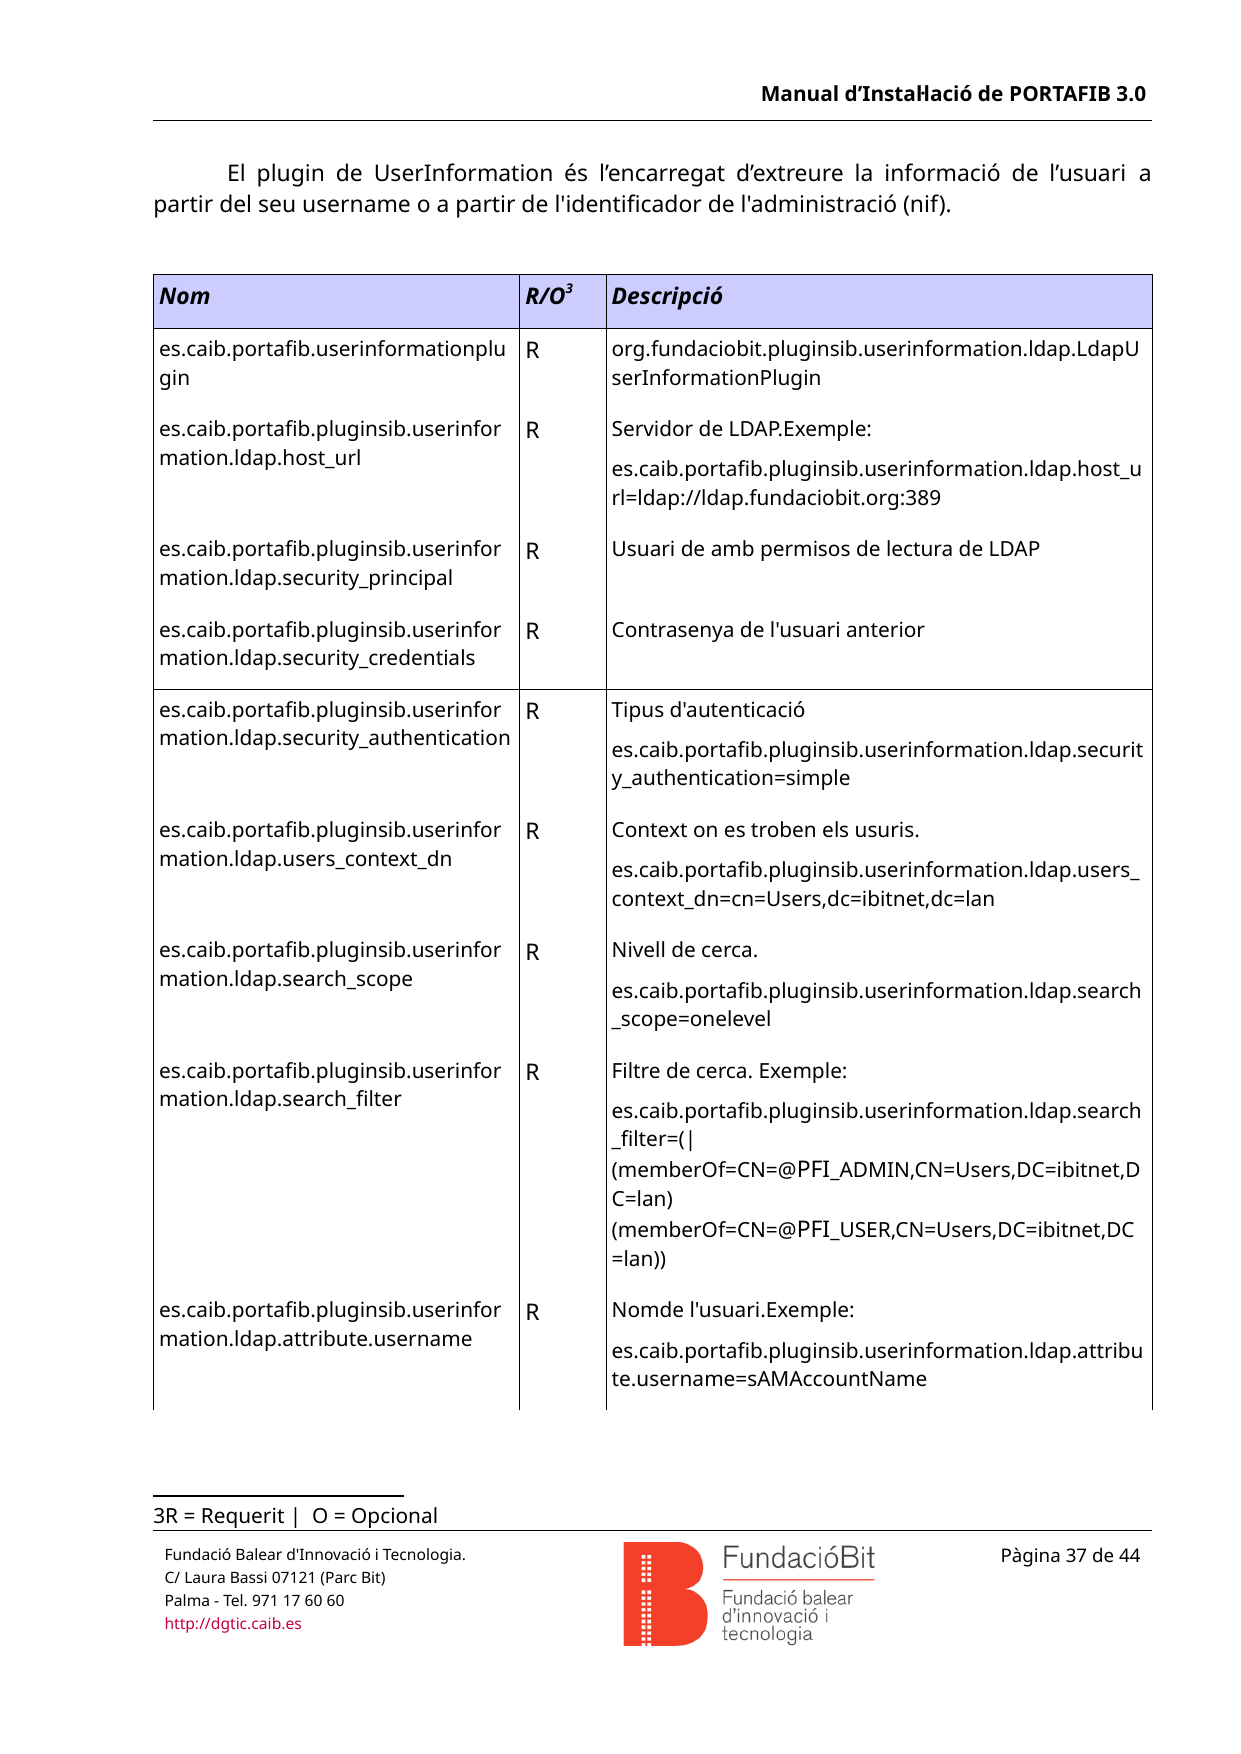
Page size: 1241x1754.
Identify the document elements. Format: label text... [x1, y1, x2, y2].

table_cell Servidor de LDAP.Exemple: es.caib.portafib.pluginsib.userinformation.ldap.host_url=ldap://ldap.fundaciobit.org:389 [607, 409, 1152, 529]
table_cell es.caib.portafib.pluginsib.userinformation.ldap.security_credentials [154, 609, 519, 689]
table_cell R [520, 1050, 606, 1290]
table_cell es.caib.portafib.pluginsib.userinformation.ldap.security_principal [154, 529, 519, 609]
table_header Nom [154, 275, 519, 328]
table_cell Contrasenya de l'usuari anterior [607, 609, 1152, 689]
table_cell Filtre de cerca. Exemple: es.caib.portafib.pluginsib.userinformation.ldap.search_filter=(|(memberOf=CN=@PFI_ADMIN,CN=Users,DC=ibitnet,DC=lan)(memberOf=CN=@PFI_USER,CN=Users,DC=ibitnet,DC=lan)) [607, 1050, 1152, 1290]
table_cell R [520, 609, 606, 689]
table_header Descripció [607, 275, 1152, 328]
table_cell Nomde l'usuari.Exemple: es.caib.portafib.pluginsib.userinformation.ldap.attribute.username=sAMAccountName [607, 1290, 1152, 1410]
table_header R/O [520, 275, 606, 328]
table_cell es.caib.portafib.pluginsib.userinformation.ldap.search_filter [154, 1050, 519, 1290]
table_cell Nivell de cerca. es.caib.portafib.pluginsib.userinformation.ldap.search_scope=onelevel [607, 930, 1152, 1050]
table_cell es.caib.portafib.pluginsib.userinformation.ldap.attribute.username [154, 1290, 519, 1410]
table_cell R [520, 930, 606, 1050]
table_cell R [520, 329, 606, 408]
table_cell es.caib.portafib.pluginsib.userinformation.ldap.users_context_dn [154, 810, 519, 930]
table_cell es.caib.portafib.pluginsib.userinformation.ldap.host_url [154, 409, 519, 529]
table_cell R [520, 810, 606, 930]
table_cell R [520, 1290, 606, 1410]
table_cell R [520, 529, 606, 609]
table_cell es.caib.portafib.userinformationplugin [154, 329, 519, 408]
text El plugin de UserInformation és l’encarregat d’extreure la informació de l’usuari a partir del seu username o a partir de l'identificador de l'administració (nif). [153, 156, 1152, 219]
table_cell R [520, 690, 606, 809]
table_cell Usuari de amb permisos de lectura de LDAP [607, 529, 1152, 609]
table_cell R [520, 409, 606, 529]
table_cell Tipus d'autenticació es.caib.portafib.pluginsib.userinformation.ldap.security_authentication=simple [607, 690, 1152, 809]
table_cell es.caib.portafib.pluginsib.userinformation.ldap.search_scope [154, 930, 519, 1050]
table_cell Context on es troben els usuris. es.caib.portafib.pluginsib.userinformation.ldap.users_context_dn=cn=Users,dc=ibitnet,dc=lan [607, 810, 1152, 930]
table_cell org.fundaciobit.pluginsib.userinformation.ldap.LdapUserInformationPlugin [607, 329, 1152, 408]
picture [623, 1542, 875, 1646]
table_cell es.caib.portafib.pluginsib.userinformation.ldap.security_authentication [154, 690, 519, 809]
